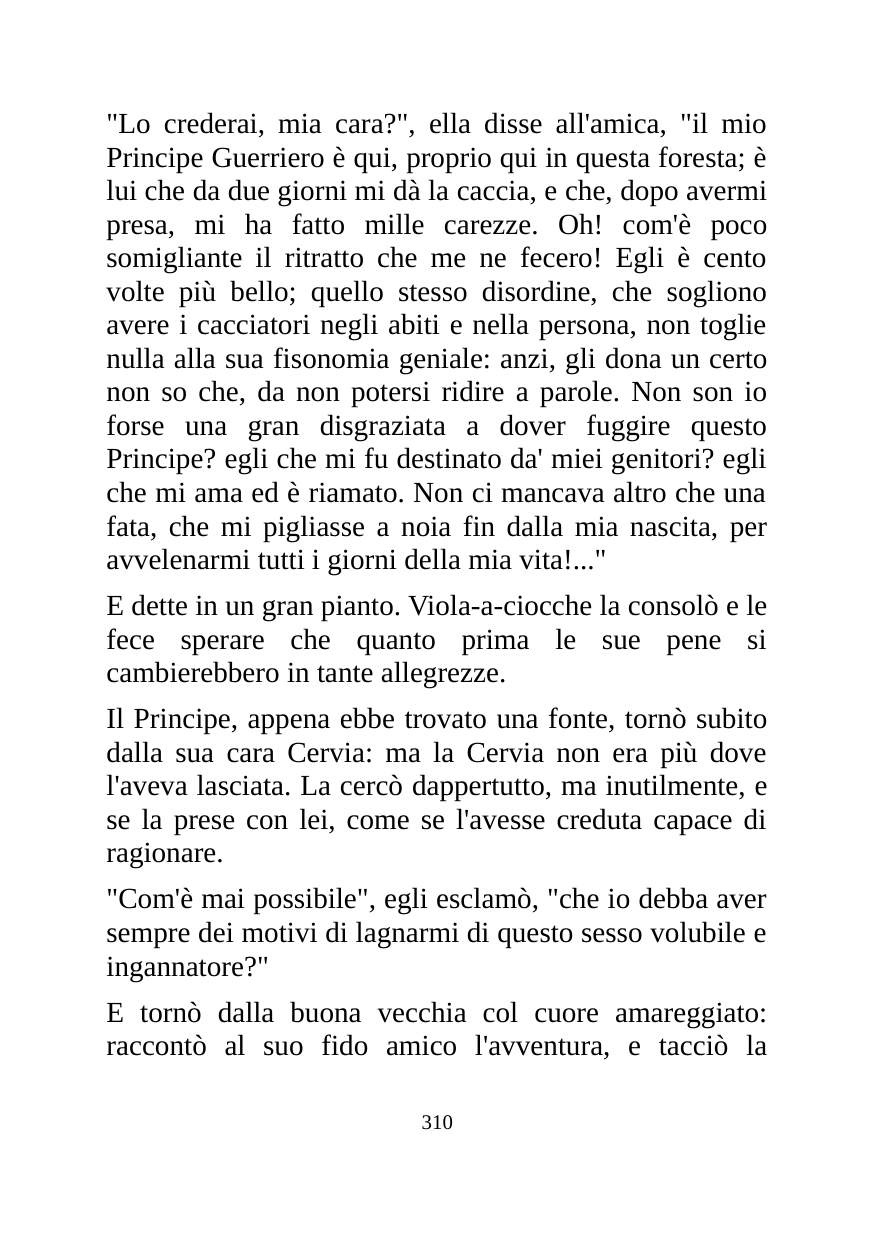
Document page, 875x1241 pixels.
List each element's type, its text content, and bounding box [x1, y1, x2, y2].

text Il Principe, appena ebbe trovato una fonte, tornò subito dalla sua cara Cervia: ma la Cervia non era più dove l'aveva lasciata. La cercò dappertutto, ma inutilmente, e se la prese con lei, come se l'avesse creduta capace di ragionare. [106, 701, 768, 869]
text "Com'è mai possibile", egli esclamò, "che io debba aver sempre dei motivi di lagnarmi di questo sesso volubile e ingannatore?" [106, 882, 768, 982]
text E dette in un gran pianto. Viola-a-ciocche la consolò e le fece sperare che quanto prima le sue pene si cambierebbero in tante allegrezze. [106, 588, 768, 689]
text "Lo crederai, mia cara?", ella disse all'amica, "il mio Principe Guerriero è qui, proprio qui in questa foresta; è lui che da due giorni mi dà la caccia, e che, dopo avermi presa, mi ha fatto mille carezze. Oh! com'è poco somigliante il ritratto che me ne fecero! Egli è cento volte più bello; quello stesso disordine, che sogliono avere i cacciatori negli abiti e nella persona, non toglie nulla alla sua fisonomia geniale: anzi, gli dona un certo non so che, da non potersi ridire a parole. Non son io forse una gran disgraziata a dover fuggire questo Principe? egli che mi fu destinato da' miei genitori? egli che mi ama ed è riamato. Non ci mancava altro che una fata, che mi pigliasse a noia fin dalla mia nascita, per avvelenarmi tutti i giorni della mia vita!..." [106, 106, 768, 576]
text E tornò dalla buona vecchia col cuore amareggiato: raccontò al suo fido amico l'avventura, e tacciò la [106, 995, 768, 1062]
